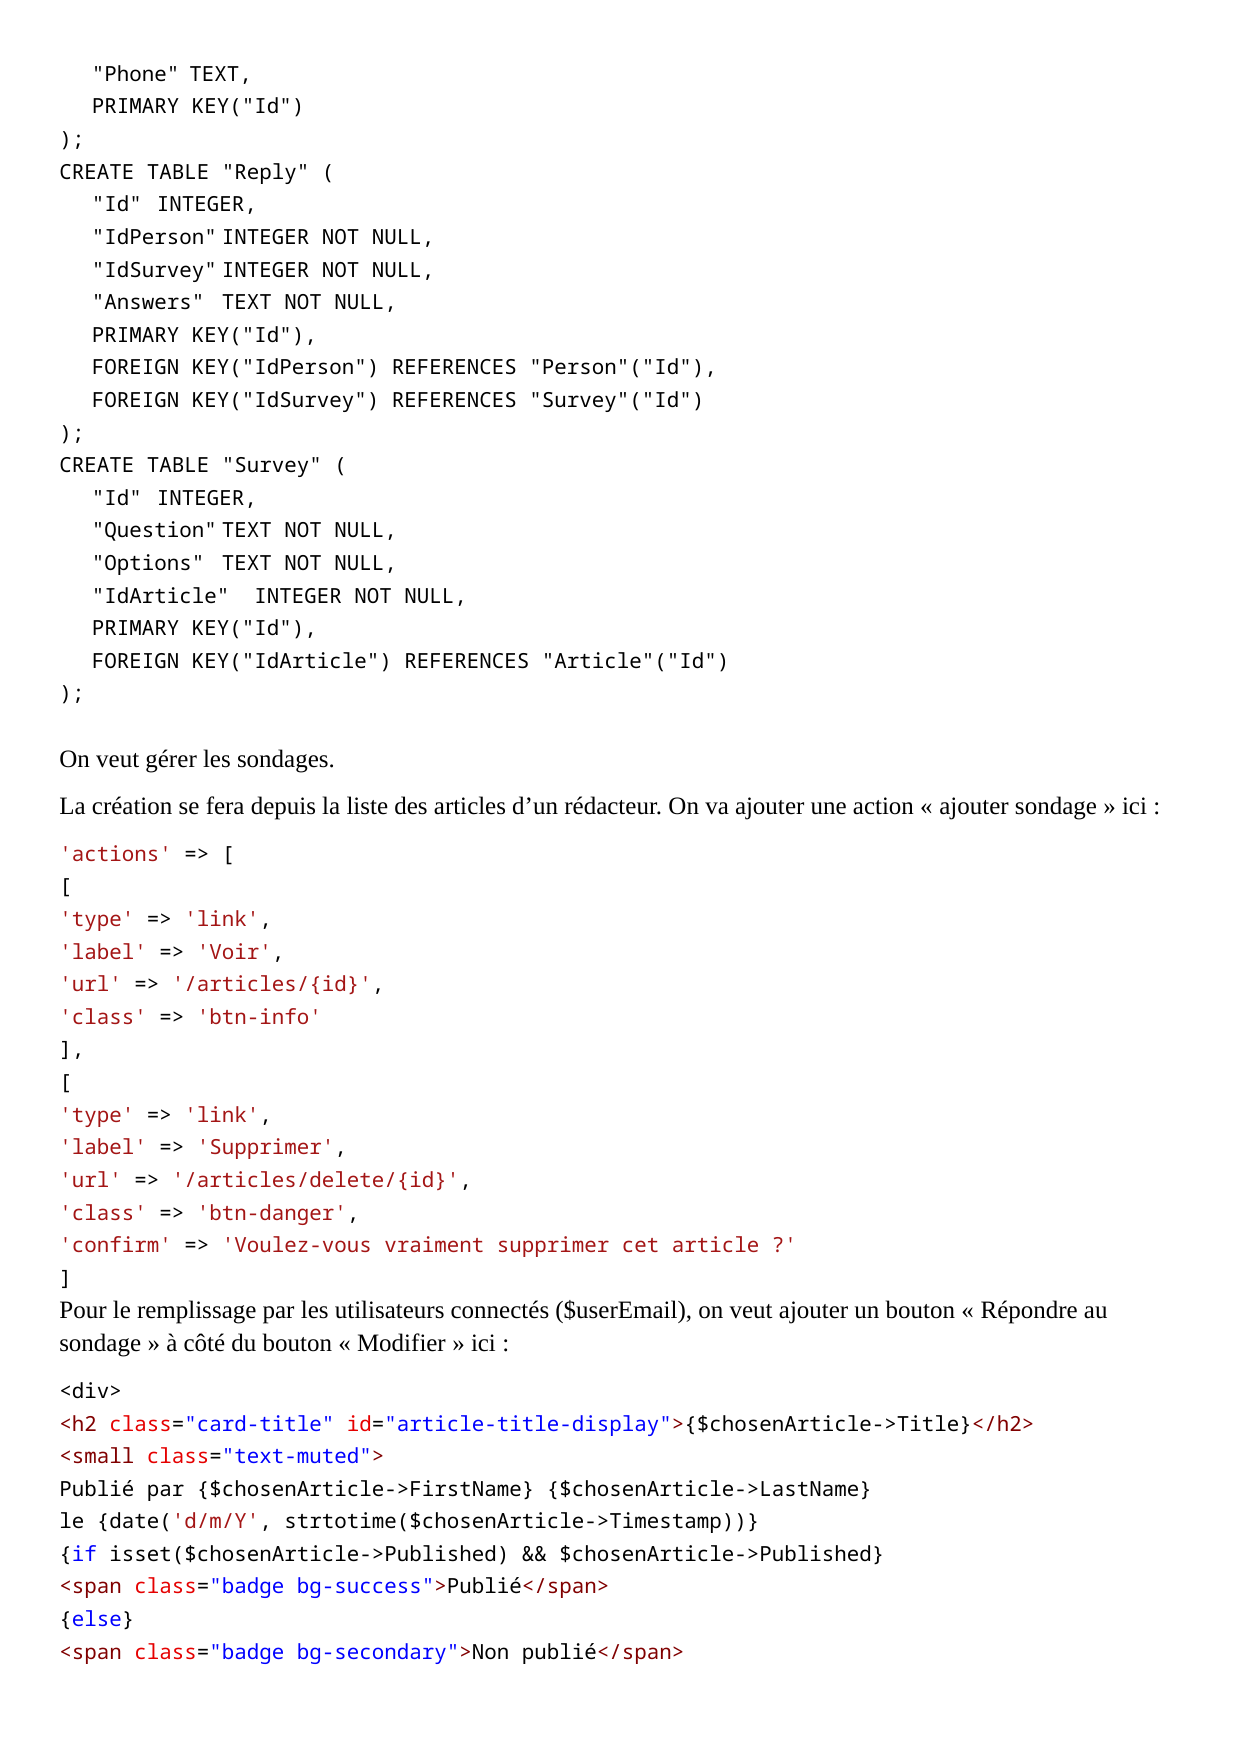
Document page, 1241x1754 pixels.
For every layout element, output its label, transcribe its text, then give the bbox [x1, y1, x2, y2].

text [ [59, 872, 1181, 900]
text ); [59, 678, 1181, 707]
text La création se fera depuis la liste des articles d’un rédacteur. On va ajouter une action « ajouter sondage » ici : [59, 791, 1181, 820]
text 'actions' => [ [59, 839, 1181, 867]
text PRIMARY KEY("Id") [59, 92, 1181, 120]
text <div> [59, 1376, 1181, 1404]
text 'url' => '/articles/{id}', [59, 969, 1181, 998]
text CREATE TABLE "Survey" ( [59, 450, 1181, 479]
text [ [59, 1067, 1181, 1096]
text FOREIGN KEY("IdSurvey") REFERENCES "Survey"("Id") [59, 385, 1181, 413]
text "IdPerson" INTEGER NOT NULL, [59, 222, 1181, 251]
text 'label' => 'Voir', [59, 937, 1181, 965]
text "Options" TEXT NOT NULL, [59, 548, 1181, 577]
text PRIMARY KEY("Id"), [59, 613, 1181, 642]
text "Id" INTEGER, [59, 483, 1181, 511]
text Publié par {$chosenArticle->FirstName} {$chosenArticle->LastName} [59, 1474, 1181, 1502]
text le {date('d/m/Y', strtotime($chosenArticle->Timestamp))} [59, 1506, 1181, 1535]
text ], [59, 1034, 1181, 1063]
text FOREIGN KEY("IdArticle") REFERENCES "Article"("Id") [59, 646, 1181, 674]
text <span class="badge bg-secondary">Non publié</span> [59, 1637, 1181, 1665]
text "Answers" TEXT NOT NULL, [59, 287, 1181, 316]
text {else} [59, 1604, 1181, 1633]
text ); [59, 124, 1181, 153]
text CREATE TABLE "Reply" ( [59, 157, 1181, 185]
text 'confirm' => 'Voulez-vous vraiment supprimer cet article ?' [59, 1230, 1181, 1259]
text PRIMARY KEY("Id"), [59, 320, 1181, 348]
text "Id" INTEGER, [59, 189, 1181, 218]
text "Question" TEXT NOT NULL, [59, 516, 1181, 544]
text Pour le remplissage par les utilisateurs connectés ($userEmail), on veut ajouter un bouton « Répondre au sondage » à côté du bouton « Modifier » ici : [59, 1295, 1181, 1357]
text 'label' => 'Supprimer', [59, 1132, 1181, 1161]
text 'class' => 'btn-danger', [59, 1198, 1181, 1226]
text <span class="badge bg-success">Publié</span> [59, 1572, 1181, 1600]
text ] [59, 1263, 1181, 1291]
text 'class' => 'btn-info' [59, 1002, 1181, 1030]
text "IdArticle" INTEGER NOT NULL, [59, 581, 1181, 609]
text ); [59, 418, 1181, 446]
text "IdSurvey" INTEGER NOT NULL, [59, 255, 1181, 283]
text On veut gérer les sondages. [59, 744, 1181, 772]
text FOREIGN KEY("IdPerson") REFERENCES "Person"("Id"), [59, 352, 1181, 381]
text 'type' => 'link', [59, 904, 1181, 933]
text {if isset($chosenArticle->Published) && $chosenArticle->Published} [59, 1539, 1181, 1567]
text <h2 class="card-title" id="article-title-display">{$chosenArticle->Title}</h2> [59, 1409, 1181, 1437]
text 'url' => '/articles/delete/{id}', [59, 1165, 1181, 1193]
text 'type' => 'link', [59, 1100, 1181, 1128]
text <small class="text-muted"> [59, 1441, 1181, 1470]
text "Phone" TEXT, [59, 59, 1181, 87]
